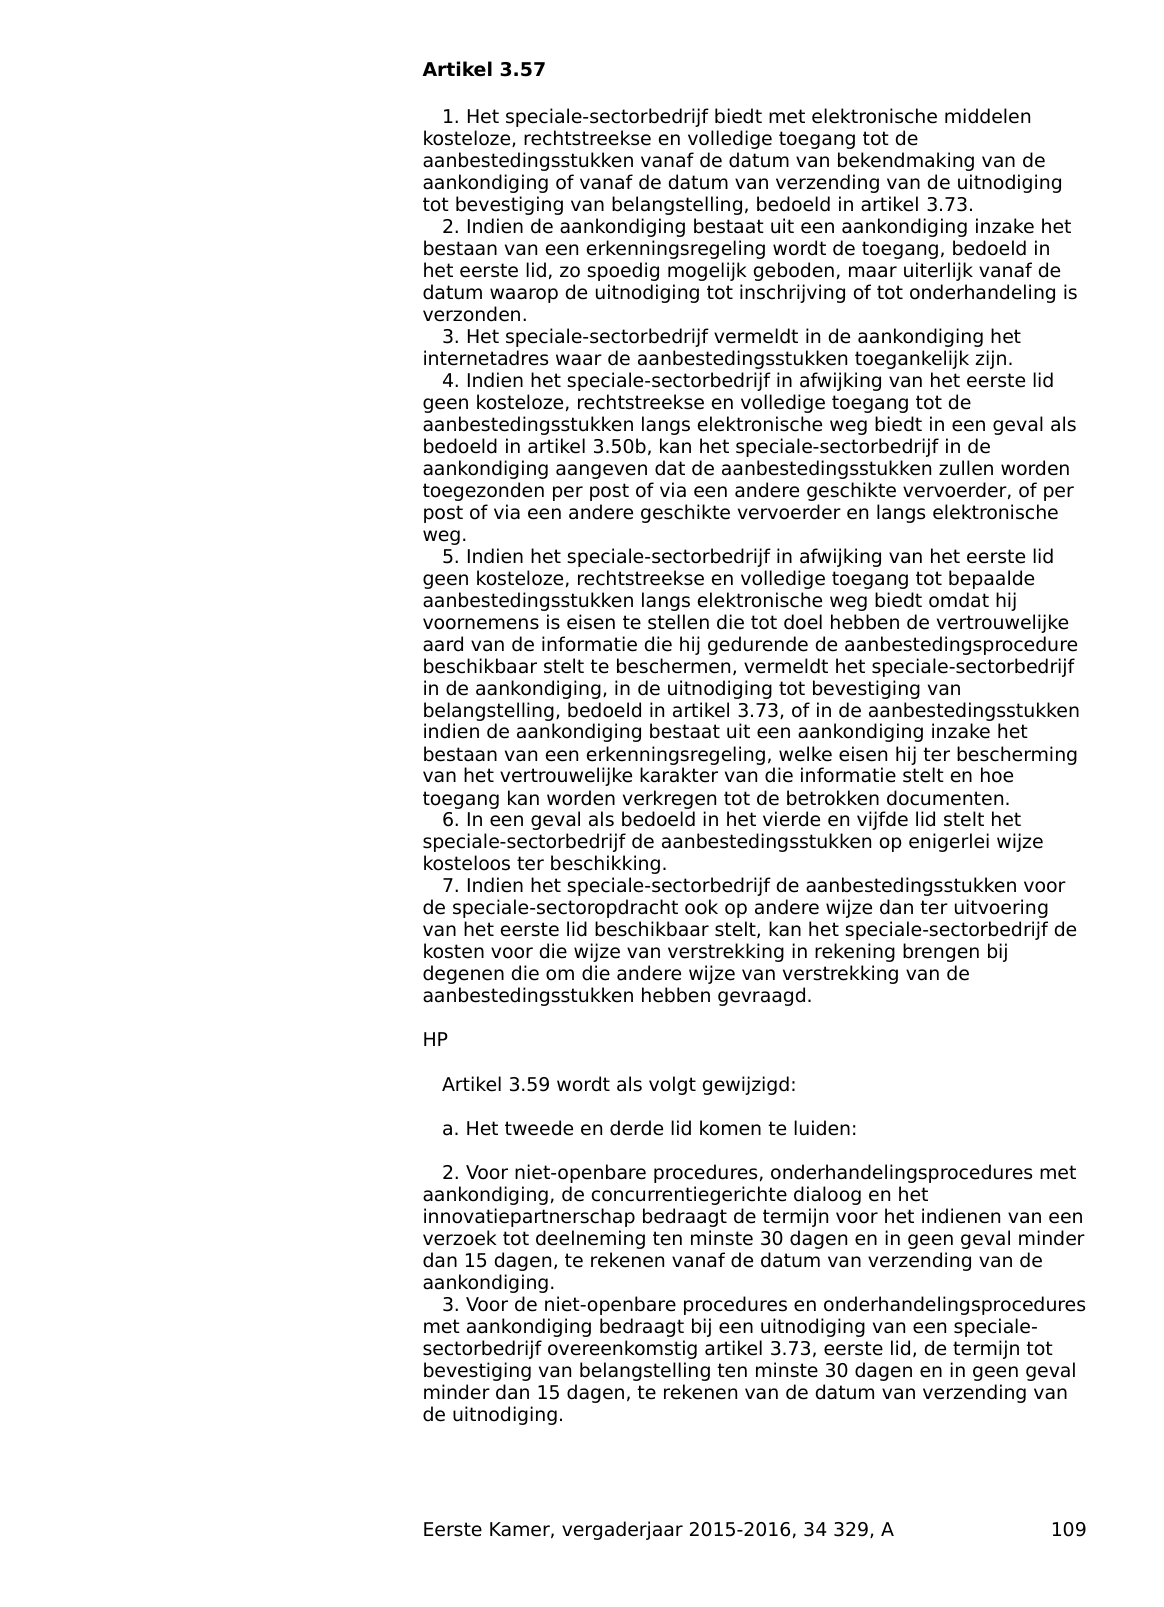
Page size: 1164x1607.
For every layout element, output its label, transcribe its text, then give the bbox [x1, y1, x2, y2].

text 2. Indien de aankondiging bestaat uit een aankondiging inzake het bestaan van een erkenningsregeling wordt de toegang, bedoeld in het eerste lid, zo spoedig mogelijk geboden, maar uiterlijk vanaf de datum waarop de uitnodiging tot inschrijving of tot onderhandeling is verzonden. [422, 216, 1087, 326]
text a. Het tweede en derde lid komen te luiden: [422, 1118, 1087, 1140]
text 5. Indien het speciale-sectorbedrijf in afwijking van het eerste lid geen kosteloze, rechtstreekse en volledige toegang tot bepaalde aanbestedingsstukken langs elektronische weg biedt omdat hij voornemens is eisen te stellen die tot doel hebben de vertrouwelijke aard van de informatie die hij gedurende de aanbestedingsprocedure beschikbaar stelt te beschermen, vermeldt het speciale-sectorbedrijf in de aankondiging, in de uitnodiging tot bevestiging van belangstelling, bedoeld in artikel 3.73, of in de aanbestedingsstukken indien de aankondiging bestaat uit een aankondiging inzake het bestaan van een erkenningsregeling, welke eisen hij ter bescherming van het vertrouwelijke karakter van die informatie stelt en hoe toegang kan worden verkregen tot de betrokken documenten. [422, 546, 1087, 809]
text 3. Voor de niet-openbare procedures en onderhandelingsprocedures met aankondiging bedraagt bij een uitnodiging van een speciale-sectorbedrijf overeenkomstig artikel 3.73, eerste lid, de termijn tot bevestiging van belangstelling ten minste 30 dagen en in geen geval minder dan 15 dagen, te rekenen van de datum van verzending van de uitnodiging. [422, 1294, 1087, 1426]
text 1. Het speciale-sectorbedrijf biedt met elektronische middelen kosteloze, rechtstreekse en volledige toegang tot de aanbestedingsstukken vanaf de datum van bekendmaking van de aankondiging of vanaf de datum van verzending van de uitnodiging tot bevestiging van belangstelling, bedoeld in artikel 3.73. [422, 106, 1087, 216]
text 7. Indien het speciale-sectorbedrijf de aanbestedingsstukken voor de speciale-sectoropdracht ook op andere wijze dan ter uitvoering van het eerste lid beschikbaar stelt, kan het speciale-sectorbedrijf de kosten voor die wijze van verstrekking in rekening brengen bij degenen die om die andere wijze van verstrekking van de aanbestedingsstukken hebben gevraagd. [422, 875, 1087, 1007]
text 2. Voor niet-openbare procedures, onderhandelingsprocedures met aankondiging, de concurrentiegerichte dialoog en het innovatiepartnerschap bedraagt de termijn voor het indienen van een verzoek tot deelneming ten minste 30 dagen en in geen geval minder dan 15 dagen, te rekenen vanaf de datum van verzending van de aankondiging. [422, 1162, 1087, 1294]
subtitle Artikel 3.57 [422, 59, 1087, 81]
text 4. Indien het speciale-sectorbedrijf in afwijking van het eerste lid geen kosteloze, rechtstreekse en volledige toegang tot de aanbestedingsstukken langs elektronische weg biedt in een geval als bedoeld in artikel 3.50b, kan het speciale-sectorbedrijf in de aankondiging aangeven dat de aanbestedingsstukken zullen worden toegezonden per post of via een andere geschikte vervoerder, of per post of via een andere geschikte vervoerder en langs elektronische weg. [422, 370, 1087, 546]
text 3. Het speciale-sectorbedrijf vermeldt in de aankondiging het internetadres waar de aanbestedingsstukken toegankelijk zijn. [422, 326, 1087, 370]
text 6. In een geval als bedoeld in het vierde en vijfde lid stelt het speciale-sectorbedrijf de aanbestedingsstukken op enigerlei wijze kosteloos ter beschikking. [422, 809, 1087, 875]
text Artikel 3.59 wordt als volgt gewijzigd: [422, 1073, 1087, 1096]
text HP [422, 1029, 1087, 1051]
